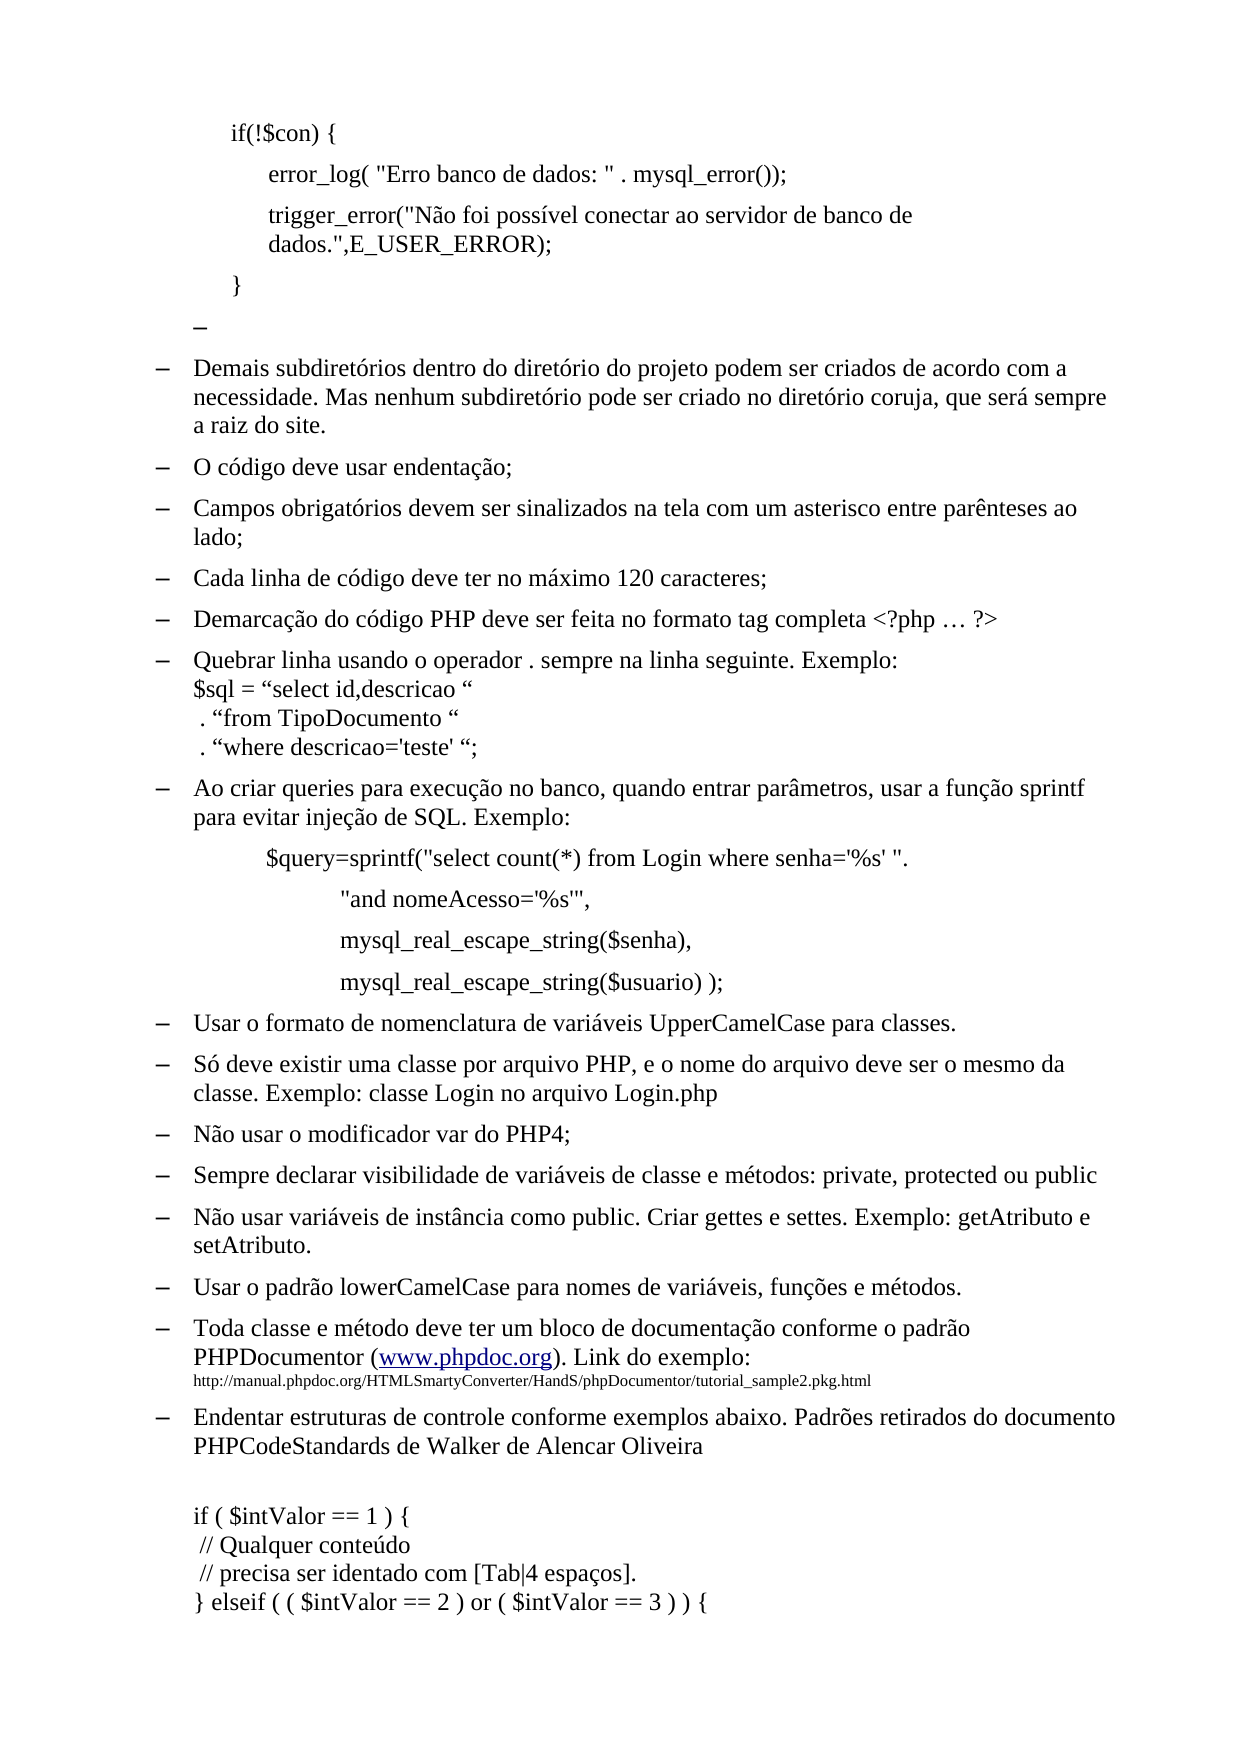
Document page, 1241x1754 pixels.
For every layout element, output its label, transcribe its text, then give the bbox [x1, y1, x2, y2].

list Campos obrigatórios devem ser sinalizados na tela com um asterisco entre parênteses ao lado; [156, 493, 1122, 551]
list Só deve existir uma classe por arquivo PHP, e o nome do arquivo deve ser o mesmo da classe. Exemplo: classe Login no arquivo Login.php [156, 1049, 1122, 1107]
list Quebrar linha usando o operador . sempre na linha seguinte. Exemplo: $sql = “select id,descricao “ . “from TipoDocumento “ . “where descricao='teste' “; [156, 646, 1122, 761]
list Ao criar queries para execução no banco, quando entrar parâmetros, usar a função sprintf para evitar injeção de SQL. Exemplo: [156, 773, 1122, 831]
list Usar o padrão lowerCamelCase para nomes de variáveis, funções e métodos. [156, 1272, 1122, 1301]
list Demais subdiretórios dentro do diretório do projeto podem ser criados de acordo com a necessidade. Mas nenhum subdiretório pode ser criado no diretório coruja, que será sempre a raiz do site. [156, 353, 1122, 439]
text $query=sprintf("select count(*) from Login where senha='%s' ". [118, 843, 1122, 872]
list Cada linha de código deve ter no máximo 120 caracteres; [156, 563, 1122, 592]
list error_log( "Erro banco de dados: " . mysql_error()); [231, 159, 1122, 188]
text mysql_real_escape_string($usuario) ); [118, 967, 1122, 996]
list Não usar o modificador var do PHP4; [156, 1119, 1122, 1148]
list O código deve usar endentação; [156, 452, 1122, 481]
text "and nomeAcesso='%s'", [118, 884, 1122, 913]
list if ( $intValor == 1 ) { // Qualquer conteúdo // precisa ser identado com [Tab|4 espaços]. } elseif ( ( $intValor == 2 ) or ( $intValor == 3 ) ) { [156, 1472, 1122, 1616]
list Usar o formato de nomenclatura de variáveis UpperCamelCase para classes. [156, 1008, 1122, 1037]
list if(!$con) { [193, 118, 1122, 147]
text mysql_real_escape_string($senha), [118, 926, 1122, 954]
list Sempre declarar visibilidade de variáveis de classe e métodos: private, protected ou public [156, 1161, 1122, 1189]
list trigger_error("Não foi possível conectar ao servidor de banco de dados.",E_USER_ERROR); [231, 201, 1122, 258]
list Demarcação do código PHP deve ser feita no formato tag completa <?php … ?> [156, 604, 1122, 633]
list Toda classe e método deve ter um bloco de documentação conforme o padrão PHPDocumentor (www.phpdoc.org). Link do exemplo: http://manual.phpdoc.org/HTMLSmartyConverter/HandS/phpDocumentor/tutorial_sample2.pkg.html [156, 1313, 1122, 1390]
list } [193, 271, 1122, 299]
list Endentar estruturas de controle conforme exemplos abaixo. Padrões retirados do documento PHPCodeStandards de Walker de Alencar Oliveira [156, 1402, 1122, 1460]
list Não usar variáveis de instância como public. Criar gettes e settes. Exemplo: getAtributo e setAtributo. [156, 1202, 1122, 1259]
